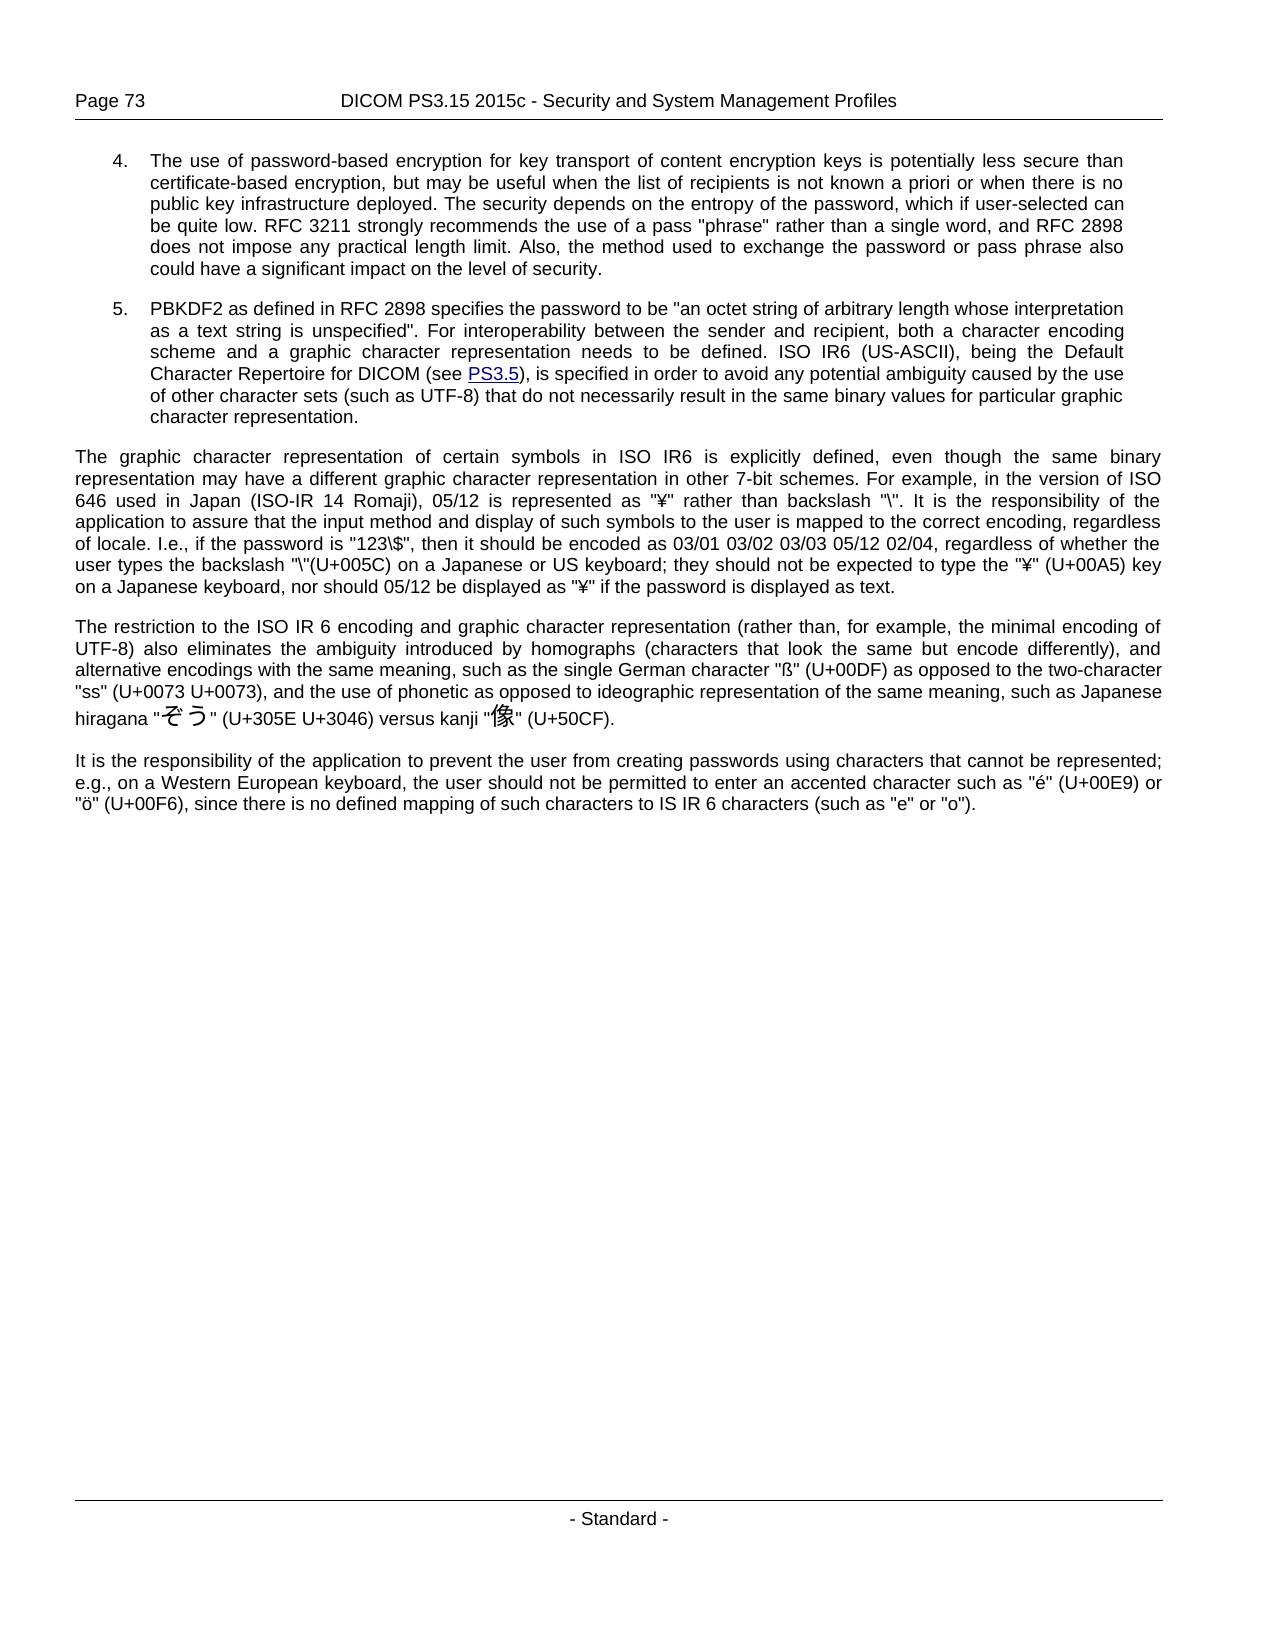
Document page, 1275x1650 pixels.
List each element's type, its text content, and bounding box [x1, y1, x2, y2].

list PBKDF2 as defined in RFC 2898 specifies the password to be "an octet string of arbitrary length whose interpretation as a text string is unspecified". For interoperability between the sender and recipient, both a character encoding scheme and a graphic character representation needs to be defined. ISO IR6 (US-ASCII), being the Default Character Repertoire for DICOM (see PS3.5), is specified in order to avoid any potential ambiguity caused by the use of other character sets (such as UTF-8) that do not necessarily result in the same binary values for particular graphic character representation. [112, 298, 1125, 427]
text The restriction to the ISO IR 6 encoding and graphic character representation (rather than, for example, the minimal encoding of UTF-8) also eliminates the ambiguity introduced by homographs (characters that look the same but encode differently), and alternative encodings with the same meaning, such as the single German character "ß" (U+00DF) as opposed to the two-character "ss" (U+0073 U+0073), and the use of phonetic as opposed to ideographic representation of the same meaning, such as Japanese hiragana "ぞう" (U+305E U+3046) versus kanji "像" (U+50CF). [75, 616, 1162, 731]
list The use of password-based encryption for key transport of content encryption keys is potentially less secure than certificate-based encryption, but may be useful when the list of recipients is not known a priori or when there is no public key infrastructure deployed. The security depends on the entropy of the password, which if user-selected can be quite low. RFC 3211 strongly recommends the use of a pass "phrase" rather than a single word, and RFC 2898 does not impose any practical length limit. Also, the method used to exchange the password or pass phrase also could have a significant impact on the level of security. [112, 150, 1125, 279]
text The graphic character representation of certain symbols in ISO IR6 is explicitly defined, even though the same binary representation may have a different graphic character representation in other 7-bit schemes. For example, in the version of ISO 646 used in Japan (ISO-IR 14 Romaji), 05/12 is represented as "¥" rather than backslash "\". It is the responsibility of the application to assure that the input method and display of such symbols to the user is mapped to the correct encoding, regardless of locale. I.e., if the password is "123\$", then it should be encoded as 03/01 03/02 03/03 05/12 02/04, regardless of whether the user types the backslash "\"(U+005C) on a Japanese or US keyboard; they should not be expected to type the "¥" (U+00A5) key on a Japanese keyboard, nor should 05/12 be displayed as "¥" if the password is displayed as text. [75, 446, 1162, 597]
text It is the responsibility of the application to prevent the user from creating passwords using characters that cannot be represented; e.g., on a Western European keyboard, the user should not be permitted to enter an accented character such as "é" (U+00E9) or "ö" (U+00F6), since there is no defined mapping of such characters to IS IR 6 characters (such as "e" or "o"). [75, 750, 1162, 815]
